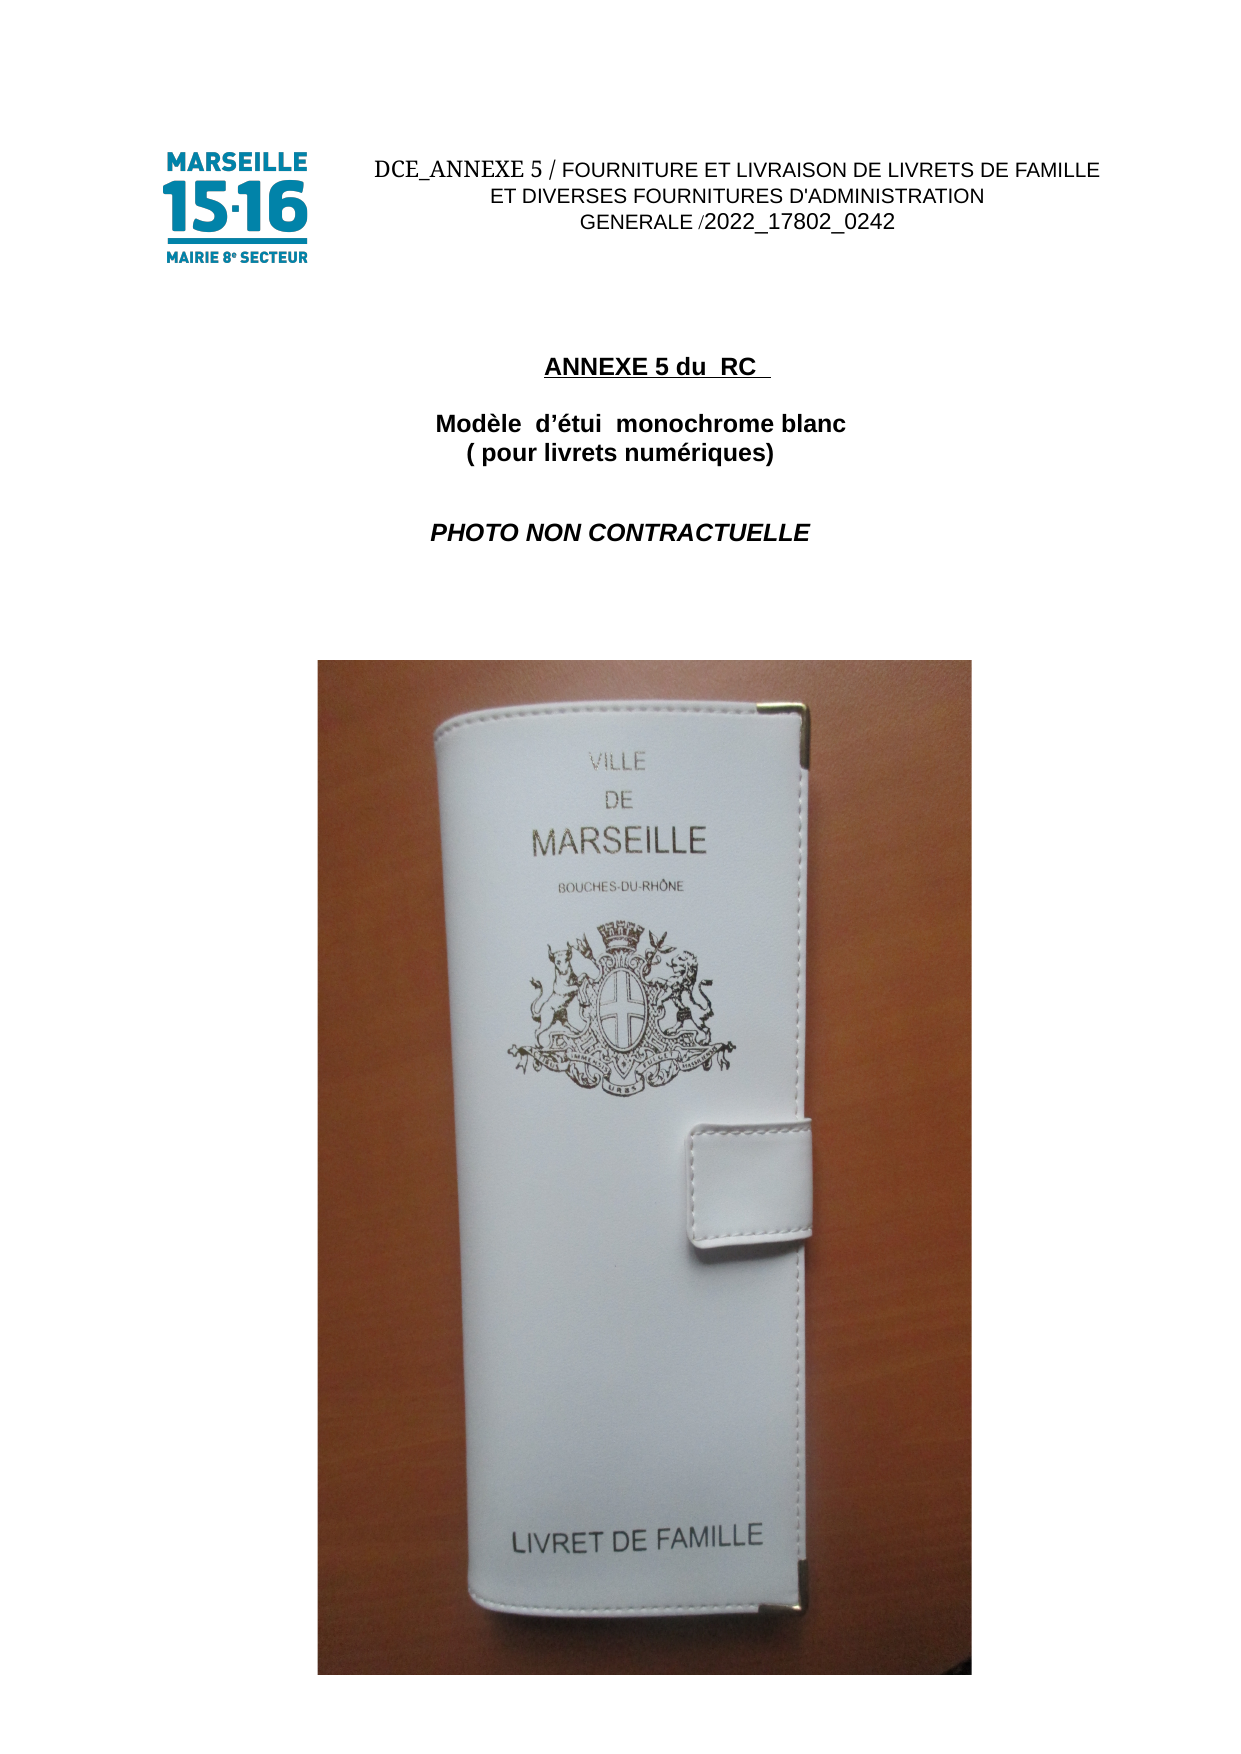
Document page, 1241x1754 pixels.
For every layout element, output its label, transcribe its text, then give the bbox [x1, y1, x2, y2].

table_header [118, 147, 352, 266]
text ( pour livrets numériques) [118, 438, 1122, 467]
picture [317, 660, 972, 1675]
picture [173, 152, 180, 159]
text Modèle d’étui monochrome blanc [118, 409, 1122, 438]
text PHOTO NON CONTRACTUELLE [118, 518, 1122, 547]
picture [163, 152, 308, 263]
picture [263, 255, 271, 263]
text ANNEXE 5 du RC [118, 352, 1122, 381]
picture [283, 207, 295, 221]
table_header DCE_ANNEXE 5 / FOURNITURE ET LIVRAISON DE LIVRETS DE FAMILLE ET DIVERSES FOURNITURES D'ADMINISTRATION GENERALE /2022_17802_0242 [353, 147, 1122, 266]
